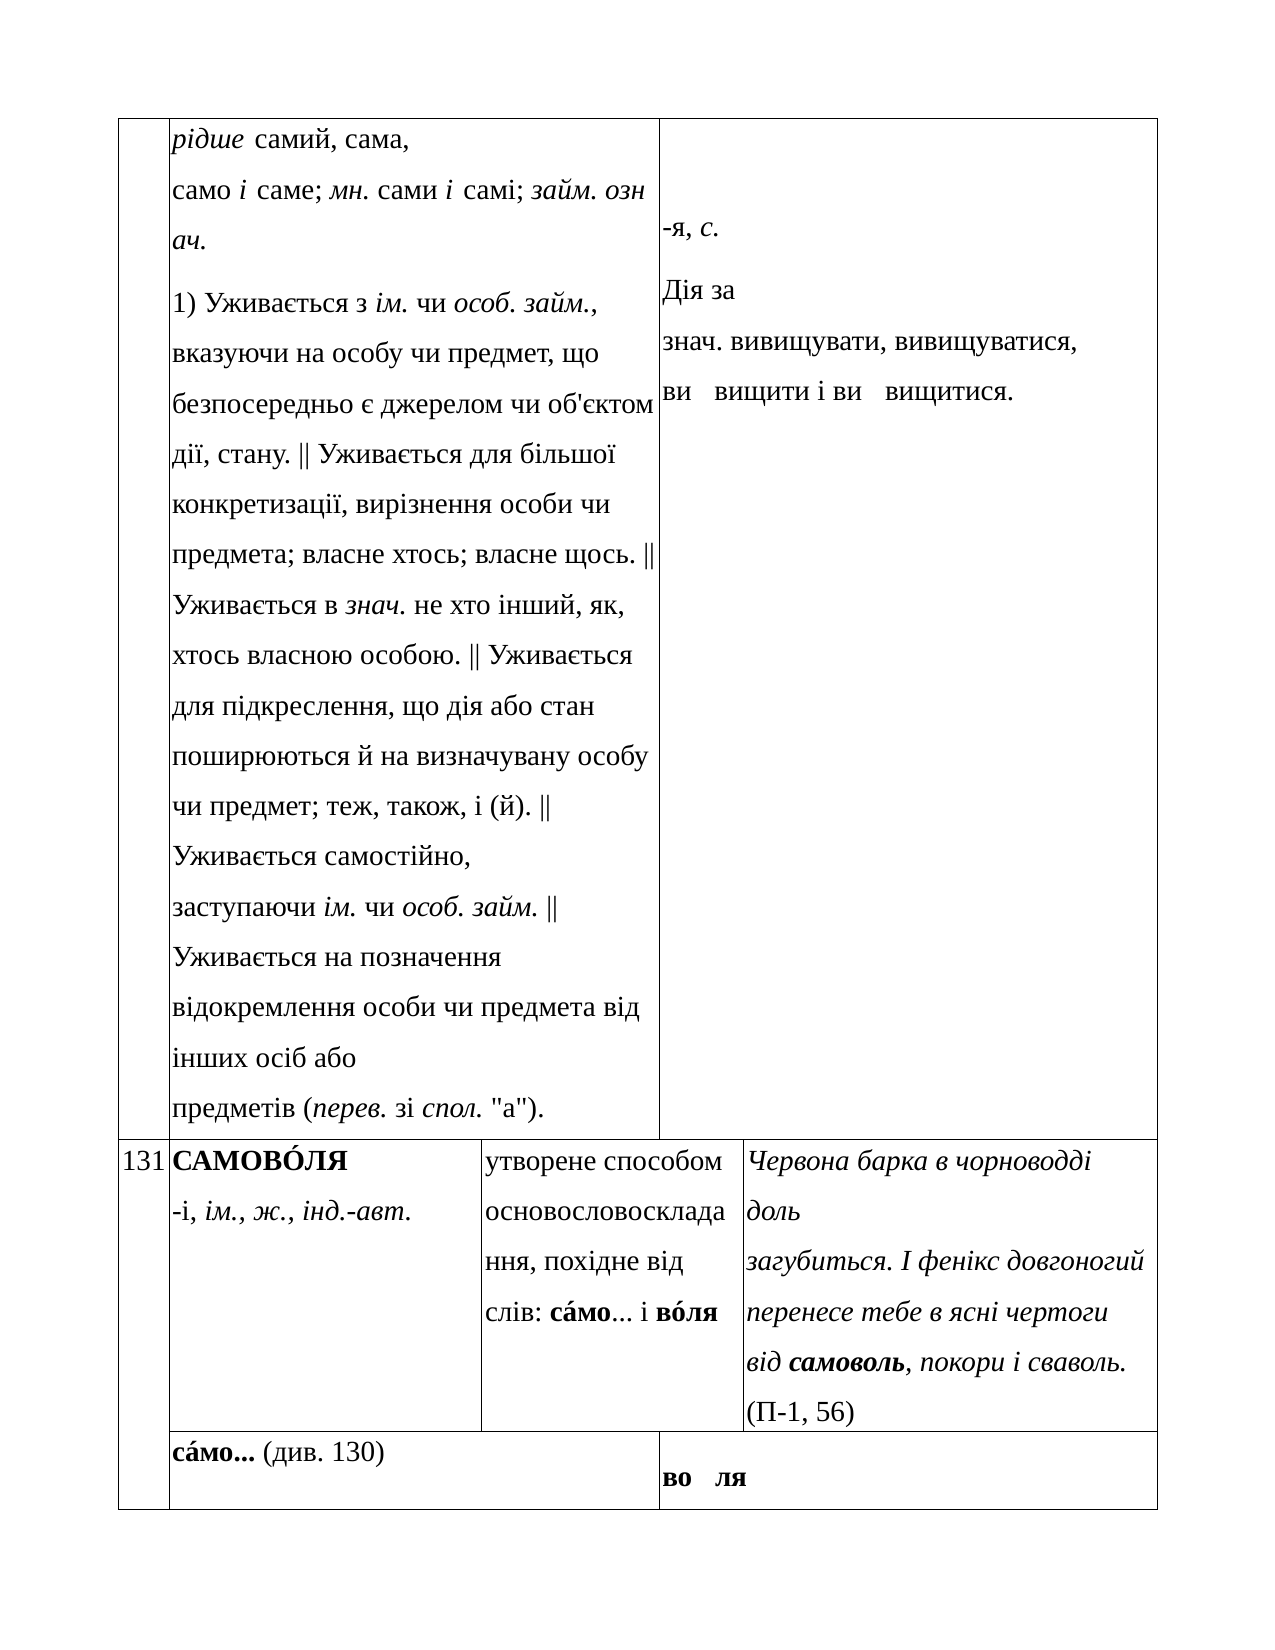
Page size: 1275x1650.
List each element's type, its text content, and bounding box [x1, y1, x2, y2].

table_cell утворене способом основословоскладання, похідне від слів: сáмо... і вóля [482, 1140, 743, 1431]
table_cell рідше самий, сама, само і саме; мн. сами і самі; займ. означ. 1) Уживається з ім. чи особ. займ., вказуючи на особу чи предмет, що безпосередньо є джерелом чи об'єктом дії, стану. || Уживається для більшої конкретизації, вирізнення особи чи предмета; власне хтось; власне щось. || Уживається в знач. не хто інший, як, хтось власною особою. || Уживається для підкреслення, що дія або стан поширюються й на визначувану особу чи предмет; теж, також, і (й). || Уживається самостійно, заступаючи ім. чи особ. займ. || Уживається на позначення відокремлення особи чи предмета від інших осіб або предметів (перев. зі спол. "а"). [170, 119, 659, 1139]
table_cell 131 [119, 1140, 169, 1508]
table_cell сáмо... (див. 130) [170, 1432, 659, 1508]
table_cell [119, 119, 169, 1139]
table_cell -я, с. Дія за знач. вивищувати, вивищуватися, вивищити і вивищитися. [660, 119, 1157, 1139]
table_cell Червона барка в чорноводді доль загубиться. І фенікс довгоногий перенесе тебе в ясні чертоги від самоволь, покори і сваволь. (П‑1, 56) [744, 1140, 1157, 1431]
table_cell воля [660, 1432, 1157, 1508]
table_cell Самовóля -і, ім., ж., інд.-авт. [170, 1140, 481, 1431]
